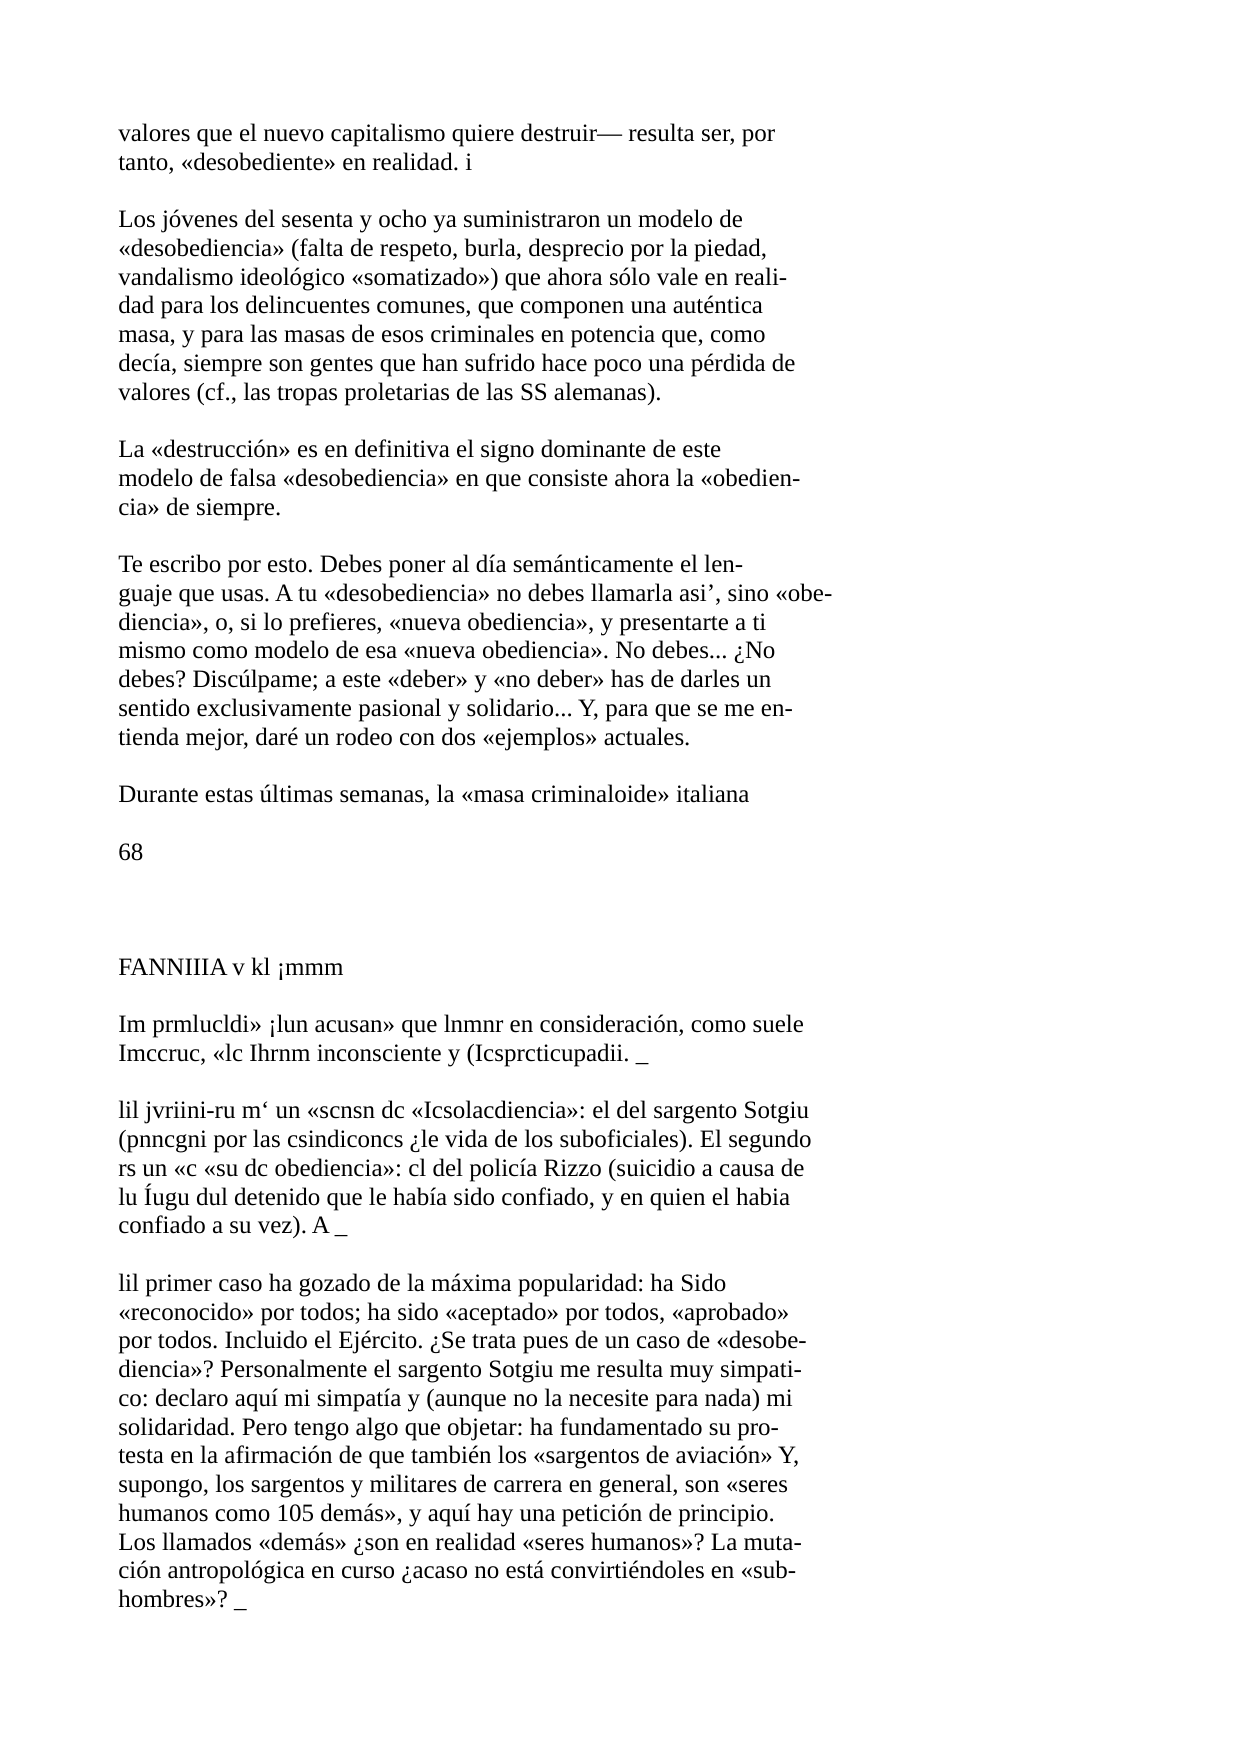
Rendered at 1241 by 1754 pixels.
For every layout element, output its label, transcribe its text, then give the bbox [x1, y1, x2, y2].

text tanto, «desobediente» en realidad. i [118, 147, 1122, 176]
text «reconocido» por todos; ha sido «aceptado» por todos, «aprobado» [118, 1297, 1122, 1326]
text lil jvriini-ru m‘ un «scnsn dc «Icsolacdiencia»: el del sargento Sotgiu [118, 1096, 1122, 1124]
text mismo como modelo de esa «nueva obediencia». No debes... ¿No [118, 636, 1122, 664]
text Durante estas últimas semanas, la «masa criminaloide» italiana [118, 779, 1122, 808]
text Te escribo por esto. Debes poner al día semánticamente el len- [118, 549, 1122, 578]
text (pnncgni por las csindiconcs ¿le vida de los suboficiales). El segundo [118, 1124, 1122, 1153]
text rs un «c «su dc obediencia»: cl del policía Rizzo (suicidio a causa de [118, 1153, 1122, 1182]
text sentido exclusivamente pasional y solidario... Y, para que se me en- [118, 693, 1122, 722]
text dad para los delincuentes comunes, que componen una auténtica [118, 291, 1122, 319]
text testa en la afirmación de que también los «sargentos de aviación» Y, [118, 1441, 1122, 1469]
text decía, siempre son gentes que han sufrido hace poco una pérdida de [118, 348, 1122, 377]
text Los jóvenes del sesenta y ocho ya suministraron un modelo de [118, 204, 1122, 233]
text hombres»? _ [118, 1584, 1122, 1613]
text valores (cf., las tropas proletarias de las SS alemanas). [118, 377, 1122, 406]
text FANNIIIA v kl ¡mmm [118, 952, 1122, 981]
text modelo de falsa «desobediencia» en que consiste ahora la «obedien- [118, 463, 1122, 492]
text 68 [118, 837, 1122, 866]
text vandalismo ideológico «somatizado») que ahora sólo vale en reali- [118, 262, 1122, 291]
text lu Íugu dul detenido que le había sido confiado, y en quien el habia [118, 1182, 1122, 1211]
text confiado a su vez). A _ [118, 1211, 1122, 1239]
text solidaridad. Pero tengo algo que objetar: ha fundamentado su pro- [118, 1412, 1122, 1441]
text por todos. Incluido el Ejército. ¿Se trata pues de un caso de «desobe- [118, 1326, 1122, 1354]
text co: declaro aquí mi simpatía y (aunque no la necesite para nada) mi [118, 1383, 1122, 1412]
text cia» de siempre. [118, 492, 1122, 521]
text tienda mejor, daré un rodeo con dos «ejemplos» actuales. [118, 722, 1122, 751]
text supongo, los sargentos y militares de carrera en general, son «seres [118, 1469, 1122, 1498]
text valores que el nuevo capitalismo quiere destruir— resulta ser, por [118, 118, 1122, 147]
text lil primer caso ha gozado de la máxima popularidad: ha Sido [118, 1268, 1122, 1297]
text La «destrucción» es en definitiva el signo dominante de este [118, 434, 1122, 463]
text masa, y para las masas de esos criminales en potencia que, como [118, 319, 1122, 348]
text «desobediencia» (falta de respeto, burla, desprecio por la piedad, [118, 233, 1122, 262]
text ción antropológica en curso ¿acaso no está convirtiéndoles en «sub- [118, 1556, 1122, 1584]
text diencia»? Personalmente el sargento Sotgiu me resulta muy simpati- [118, 1354, 1122, 1383]
text guaje que usas. A tu «desobediencia» no debes llamarla asi’, sino «obe- [118, 578, 1122, 607]
text diencia», o, si lo prefieres, «nueva obediencia», y presentarte a ti [118, 607, 1122, 636]
text debes? Discúlpame; a este «deber» y «no deber» has de darles un [118, 664, 1122, 693]
text humanos como 105 demás», y aquí hay una petición de principio. [118, 1498, 1122, 1527]
text Los llamados «demás» ¿son en realidad «seres humanos»? La muta- [118, 1527, 1122, 1556]
text Im prmlucldi» ¡lun acusan» que lnmnr en consideración, como suele [118, 1009, 1122, 1038]
text Imccruc, «lc Ihrnm inconsciente y (Icsprcticupadii. _ [118, 1038, 1122, 1067]
